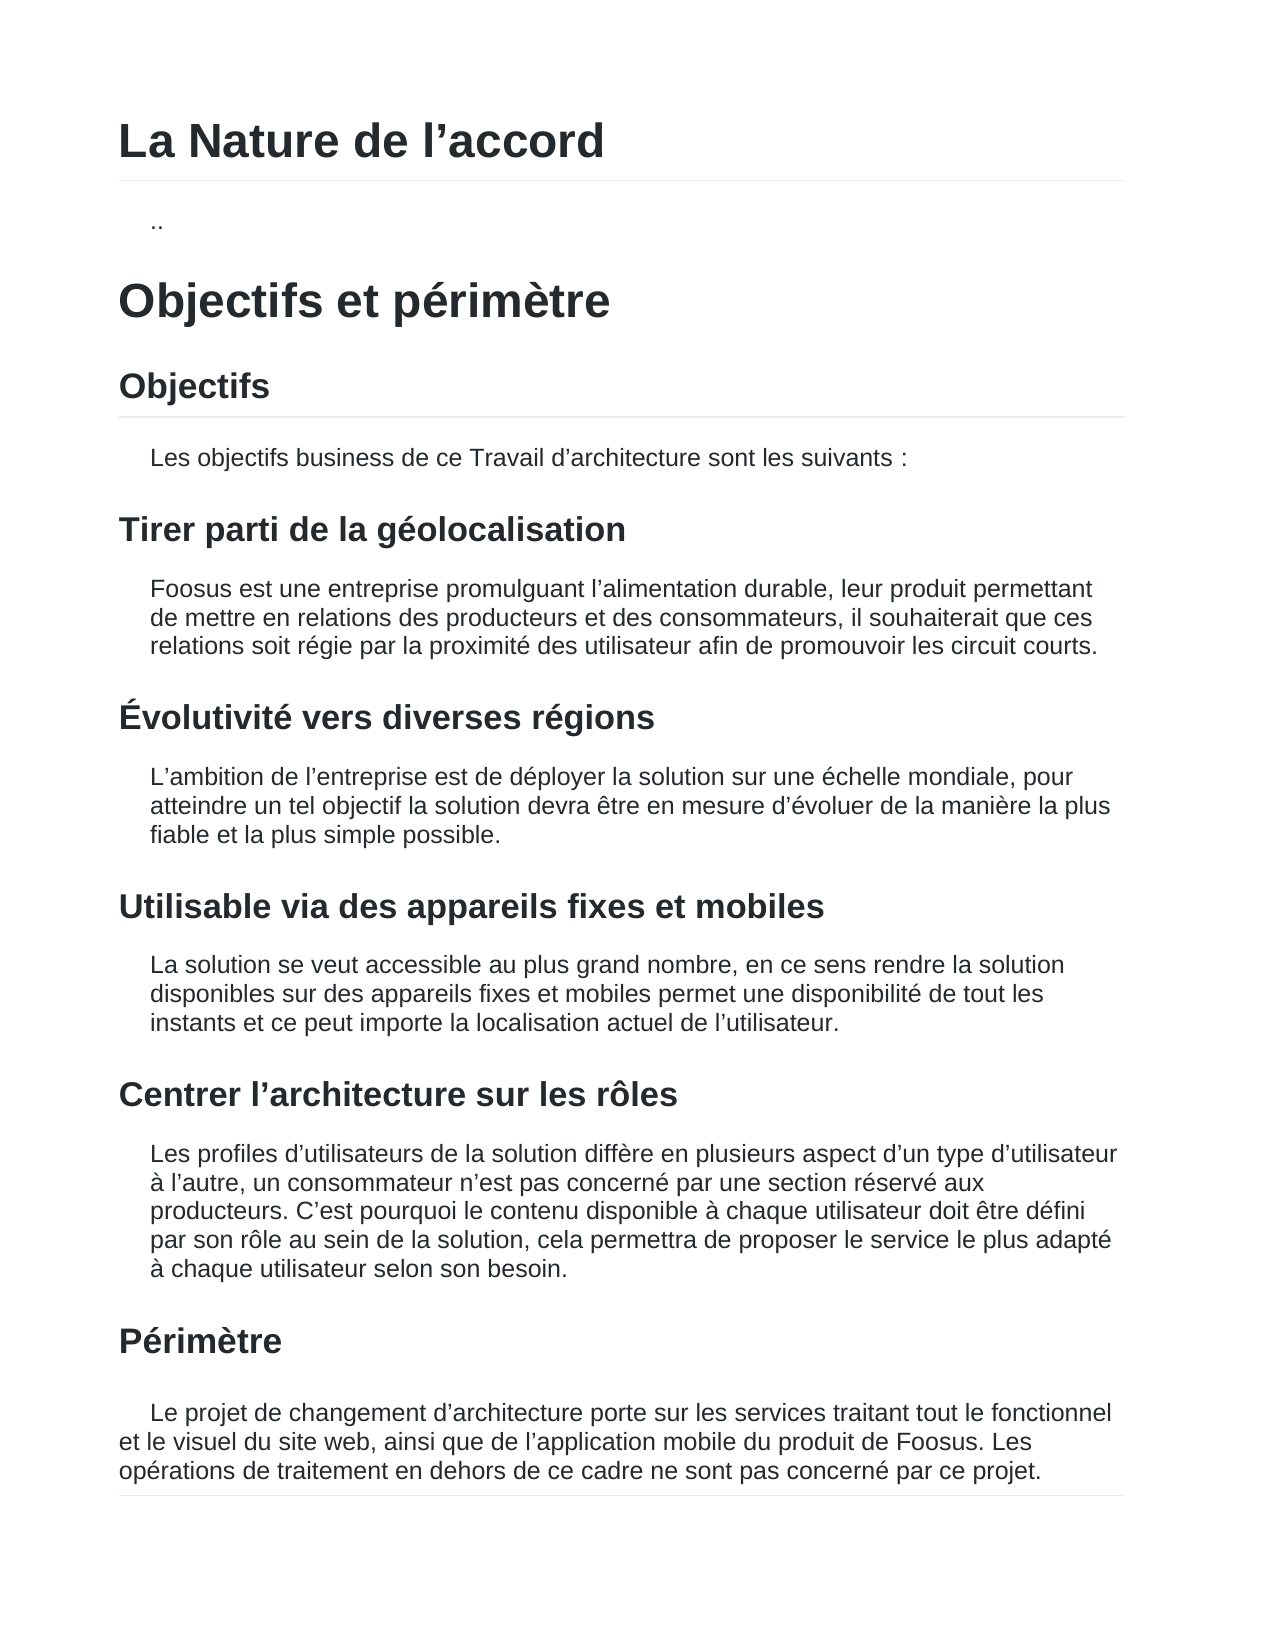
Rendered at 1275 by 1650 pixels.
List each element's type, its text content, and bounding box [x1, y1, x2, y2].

text L’ambition de l’entreprise est de déployer la solution sur une échelle mondiale, pour atteindre un tel objectif la solution devra être en mesure d’évoluer de la manière la plus fiable et la plus simple possible. [150, 762, 1125, 848]
subtitle Centrer l’architecture sur les rôles [119, 1074, 1125, 1114]
subtitle Utilisable via des appareils fixes et mobiles [119, 886, 1125, 925]
subtitle Évolutivité vers diverses régions [119, 697, 1125, 737]
subtitle La Nature de l’accord [119, 112, 1125, 180]
text Foosus est une entreprise promulguant l’alimentation durable, leur produit permettant de mettre en relations des producteurs et des consommateurs, il souhaiterait que ces relations soit régie par la proximité des utilisateur afin de promouvoir les circuit courts. [150, 574, 1125, 660]
text .. [150, 206, 1125, 235]
text Les profiles d’utilisateurs de la solution diffère en plusieurs aspect d’un type d’utilisateur à l’autre, un consommateur n’est pas concerné par une section réservé aux producteurs. C’est pourquoi le contenu disponible à chaque utilisateur doit être défini par son rôle au sein de la solution, cela permettra de proposer le service le plus adapté à chaque utilisateur selon son besoin. [150, 1139, 1125, 1282]
subtitle Objectifs et périmètre [119, 273, 1125, 328]
subtitle Tirer parti de la géolocalisation [119, 509, 1125, 549]
text Les objectifs business de ce Travail d’architecture sont les suivants : [150, 443, 1125, 472]
subtitle Périmètre [119, 1320, 1125, 1361]
subtitle Objectifs [119, 365, 1125, 416]
text Le projet de changement d’architecture porte sur les services traitant tout le fonctionnel et le visuel du site web, ainsi que de l’application mobile du produit de Foosus. Les opérations de traitement en dehors de ce cadre ne sont pas concerné par ce projet. [119, 1398, 1125, 1495]
text La solution se veut accessible au plus grand nombre, en ce sens rendre la solution disponibles sur des appareils fixes et mobiles permet une disponibilité de tout les instants et ce peut importe la localisation actuel de l’utilisateur. [150, 950, 1125, 1037]
